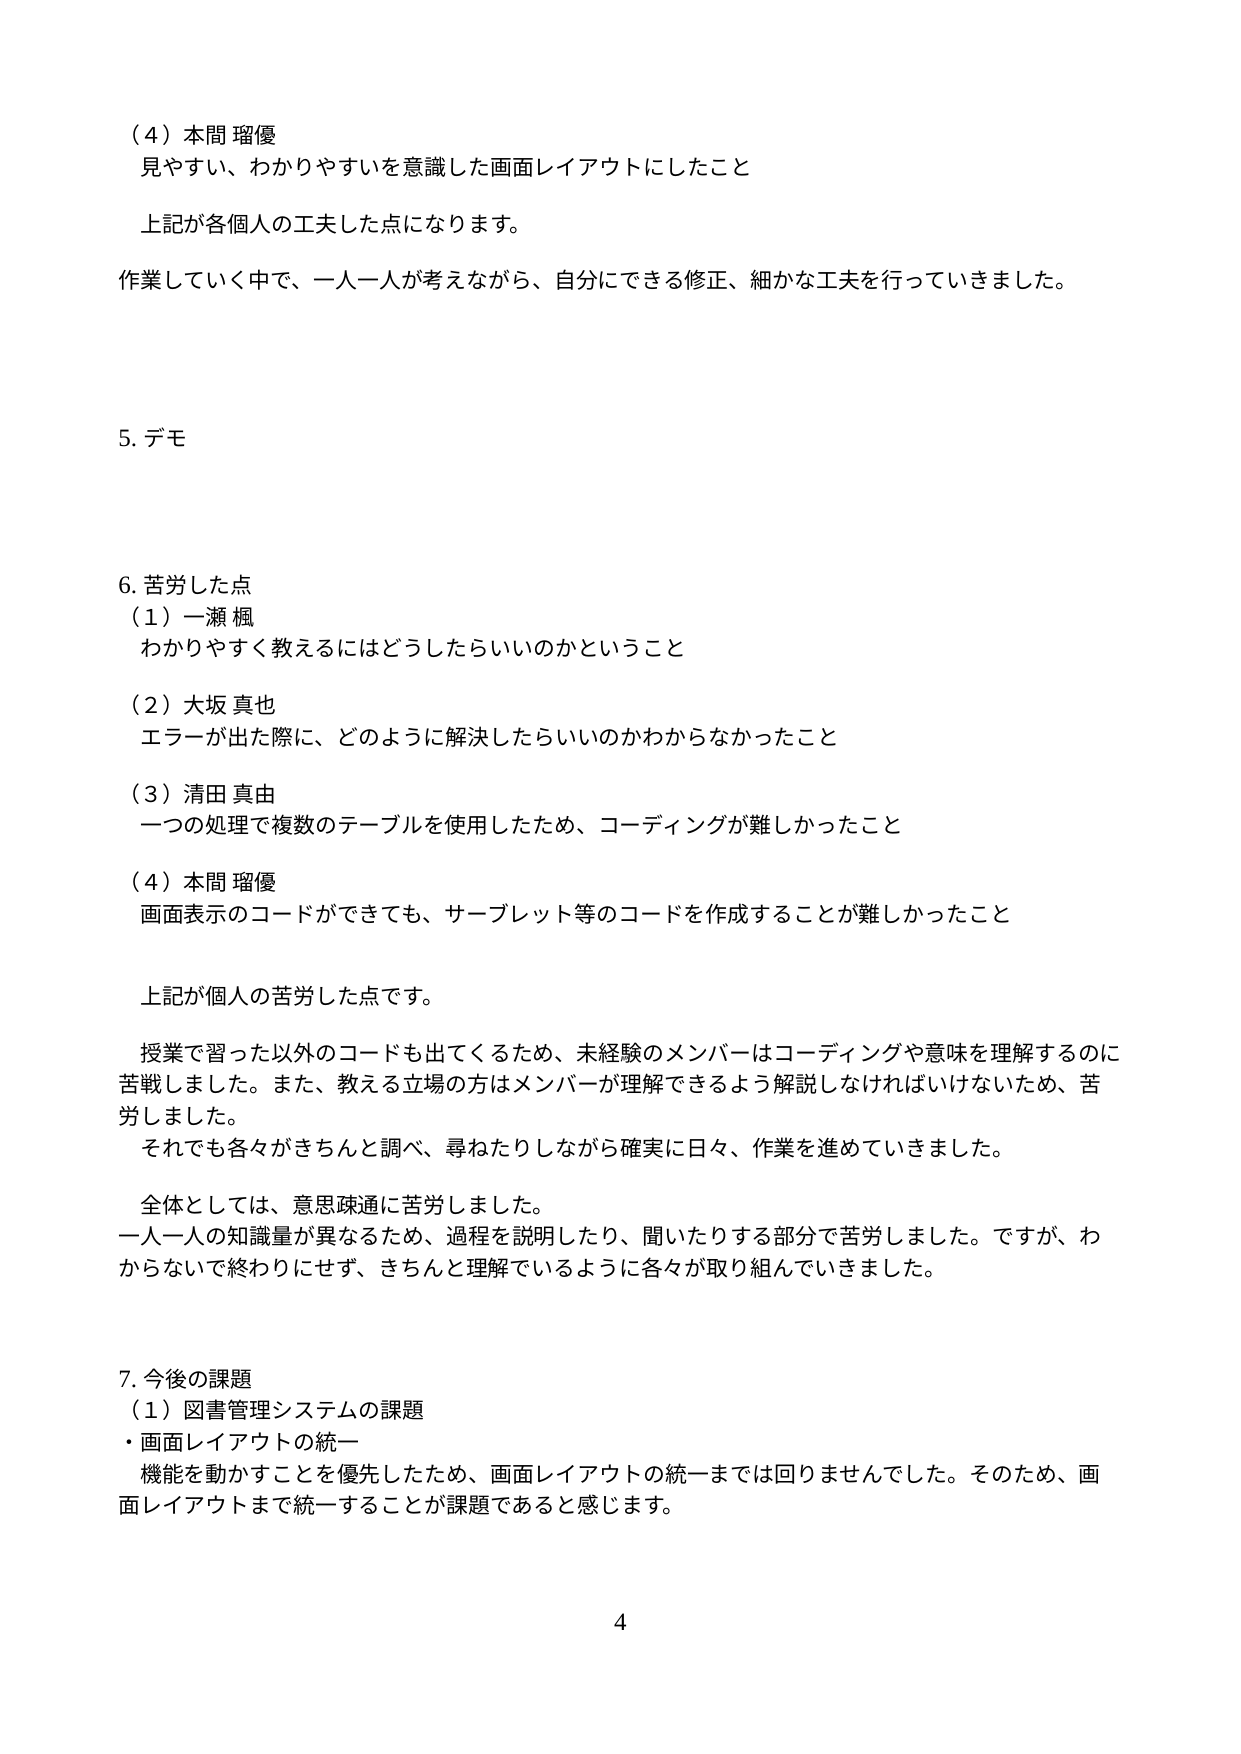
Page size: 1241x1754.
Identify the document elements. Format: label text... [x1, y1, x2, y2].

text 見やすい、わかりやすいを意識した画面レイアウトにしたこと [118, 150, 1122, 181]
text 一つの処理で複数のテーブルを使用したため、コーディングが難しかったこと [118, 808, 1122, 840]
text それでも各々がきちんと調べ、尋ねたりしながら確実に日々、作業を進めていきました。 [118, 1131, 1122, 1162]
text わかりやすく教えるにはどうしたらいいのかということ [118, 631, 1122, 663]
text 作業していく中で、一人一人が考えながら、自分にできる修正、細かな工夫を行っていきました。 [118, 263, 1122, 295]
text （１）図書管理システムの課題 [118, 1393, 1122, 1425]
text （４）本間 瑠優 [118, 865, 1122, 897]
text 画面表示のコードができても、サーブレット等のコードを作成することが難しかったこと [118, 897, 1122, 928]
text （１）一瀬 楓 [118, 599, 1122, 631]
text 上記が各個人の工夫した点になります。 [118, 207, 1122, 238]
text （４）本間 瑠優 [118, 118, 1122, 150]
text （２）大坂 真也 [118, 688, 1122, 720]
text 全体としては、意思疎通に苦労しました。 [118, 1188, 1122, 1219]
text エラーが出た際に、どのように解決したらいいのかわからなかったこと [118, 720, 1122, 751]
text 一人一人の知識量が異なるため、過程を説明したり、聞いたりする部分で苦労しました。ですが、わからないで終わりにせず、きちんと理解でいるように各々が取り組んでいきました。 [118, 1219, 1122, 1283]
text 機能を動かすことを優先したため、画面レイアウトの統一までは回りませんでした。そのため、画面レイアウトまで統一することが課題であると感じます。 [118, 1457, 1122, 1520]
text （３）清田 真由 [118, 777, 1122, 808]
text 授業で習った以外のコードも出てくるため、未経験のメンバーはコーディングや意味を理解するのに苦戦しました。また、教える立場の方はメンバーが理解できるよう解説しなければいけないため、苦労しました。 [118, 1036, 1122, 1131]
text 5. デモ [118, 421, 1122, 453]
text 6. 苦労した点 [118, 568, 1122, 599]
text ・画面レイアウトの統一 [118, 1425, 1122, 1457]
text 上記が個人の苦労した点です。 [118, 979, 1122, 1011]
text 7. 今後の課題 [118, 1362, 1122, 1393]
